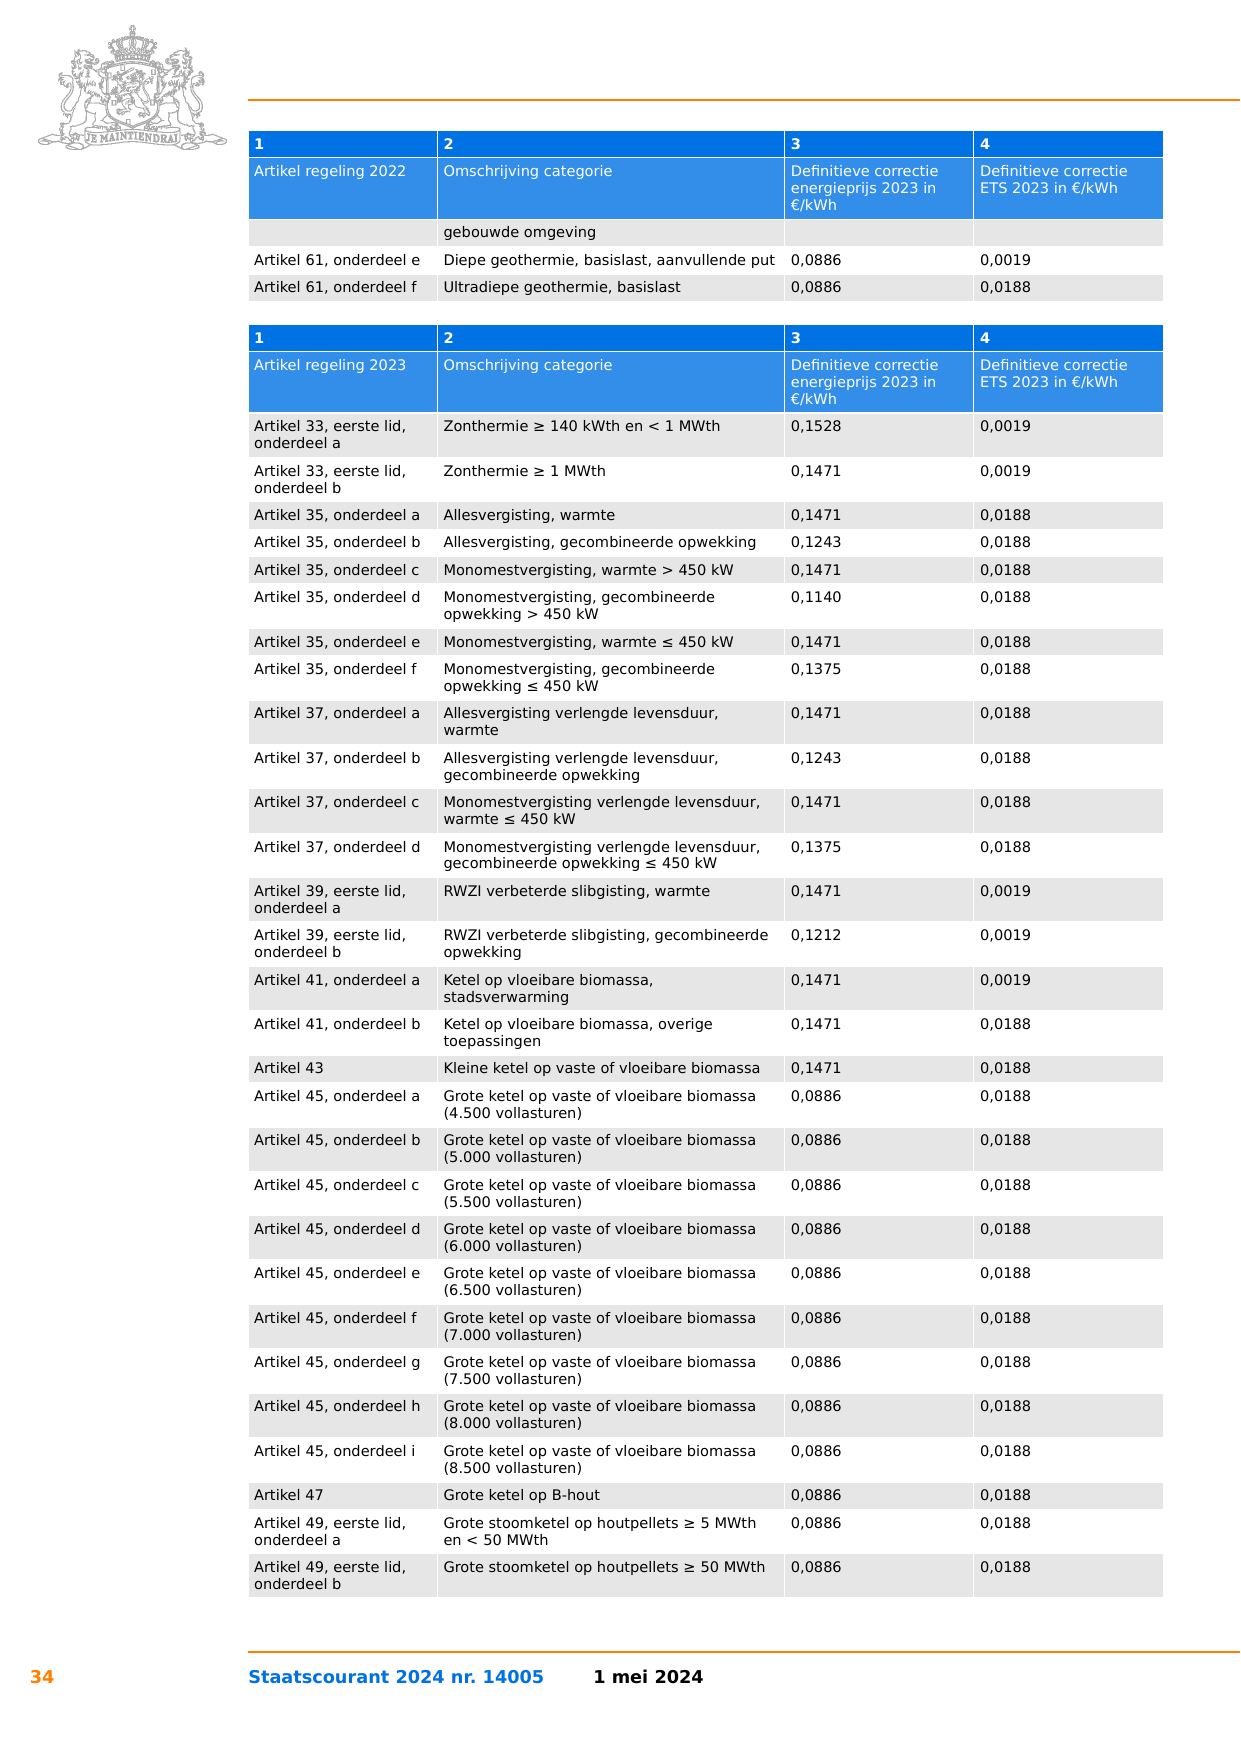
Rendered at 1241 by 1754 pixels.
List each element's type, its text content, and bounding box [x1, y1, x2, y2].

table_cell 0,0188 [974, 1349, 1163, 1393]
table_cell 0,0019 [974, 247, 1163, 273]
table_cell Grote ketel op vaste of vloeibare biomassa (8.500 vollasturen) [438, 1438, 784, 1481]
table_cell Omschrijving categorie [438, 158, 784, 219]
table_cell 0,1471 [785, 789, 973, 833]
table_cell 0,0886 [785, 1438, 973, 1481]
table_cell Grote ketel op vaste of vloeibare biomassa (6.000 vollasturen) [438, 1216, 784, 1259]
table_cell Artikel 35, onderdeel d [249, 585, 437, 628]
table_cell 0,0188 [974, 656, 1163, 699]
table_cell 0,1471 [785, 458, 973, 501]
table_cell Artikel 61, onderdeel f [249, 275, 437, 301]
table_cell Omschrijving categorie [438, 352, 784, 412]
table_cell 0,1471 [785, 701, 973, 744]
table_cell 0,1471 [785, 502, 973, 529]
table_cell 0,0188 [974, 1261, 1163, 1304]
table_cell 0,1243 [785, 745, 973, 788]
table_cell 0,0188 [974, 1011, 1163, 1054]
table_cell Artikel 45, onderdeel b [249, 1128, 437, 1171]
table_cell 0,0886 [785, 1394, 973, 1437]
table_cell Artikel 45, onderdeel i [249, 1438, 437, 1481]
table_cell 0,0188 [974, 745, 1163, 788]
table_cell Artikel 33, eerste lid, onderdeel b [249, 458, 437, 501]
table_cell 0,0886 [785, 1172, 973, 1215]
table_cell 0,0188 [974, 1305, 1163, 1348]
table_cell 0,0188 [974, 585, 1163, 628]
table_header 3 [785, 131, 973, 157]
table_cell Artikel 47 [249, 1483, 437, 1509]
table_cell 0,0886 [785, 1483, 973, 1509]
table_cell Monomestvergisting, warmte > 450 kW [438, 557, 784, 583]
table_cell Monomestvergisting, gecombineerde opwekking ≤ 450 kW [438, 656, 784, 699]
table_cell Ultradiepe geothermie, basislast [438, 275, 784, 301]
table_cell Ketel op vloeibare biomassa, stadsverwarming [438, 967, 784, 1010]
table_cell Artikel 35, onderdeel a [249, 502, 437, 529]
table_cell Definitieve correctie ETS 2023 in €/kWh [974, 158, 1163, 219]
table_cell 0,1471 [785, 629, 973, 655]
table_header 2 [438, 131, 784, 157]
table_cell Grote ketel op vaste of vloeibare biomassa (7.000 vollasturen) [438, 1305, 784, 1348]
table_cell 0,1471 [785, 1056, 973, 1082]
table_cell Artikel 45, onderdeel a [249, 1083, 437, 1126]
table_cell Monomestvergisting verlengde levensduur, gecombineerde opwekking ≤ 450 kW [438, 834, 784, 877]
table_cell Definitieve correctie ETS 2023 in €/kWh [974, 352, 1163, 412]
table_cell RWZI verbeterde slibgisting, gecombineerde opwekking [438, 923, 784, 966]
table_header 1 [249, 131, 437, 157]
table_cell Diepe geothermie, basislast, aanvullende put [438, 247, 784, 273]
table_cell 0,0886 [785, 1261, 973, 1304]
table_cell 0,1375 [785, 834, 973, 877]
table_cell 0,0886 [785, 1305, 973, 1348]
table_cell Grote ketel op vaste of vloeibare biomassa (8.000 vollasturen) [438, 1394, 784, 1437]
table_cell Zonthermie ≥ 1 MWth [438, 458, 784, 501]
table_cell 0,1471 [785, 1011, 973, 1054]
table_cell Artikel 45, onderdeel f [249, 1305, 437, 1348]
table_cell Artikel 41, onderdeel a [249, 967, 437, 1010]
table_cell 0,0188 [974, 789, 1163, 833]
table_cell 0,0886 [785, 1554, 973, 1597]
table_cell Artikel 45, onderdeel e [249, 1261, 437, 1304]
table_cell 0,0188 [974, 629, 1163, 655]
table_cell gebouwde omgeving [438, 220, 784, 246]
table_header 4 [974, 325, 1163, 351]
table_cell 0,0188 [974, 502, 1163, 529]
table_cell Monomestvergisting verlengde levensduur, warmte ≤ 450 kW [438, 789, 784, 833]
table_cell Artikel 49, eerste lid, onderdeel a [249, 1510, 437, 1553]
table_cell [249, 220, 437, 246]
table_cell Artikel 45, onderdeel h [249, 1394, 437, 1437]
table_header 1 [249, 325, 437, 351]
table_cell Artikel 35, onderdeel f [249, 656, 437, 699]
table_cell 0,1471 [785, 878, 973, 921]
table_cell Artikel 35, onderdeel b [249, 530, 437, 556]
table_cell Allesvergisting, warmte [438, 502, 784, 529]
table_cell 0,0886 [785, 247, 973, 273]
table_cell Grote ketel op vaste of vloeibare biomassa (5.500 vollasturen) [438, 1172, 784, 1215]
table_cell Artikel regeling 2023 [249, 352, 437, 412]
table_cell Monomestvergisting, warmte ≤ 450 kW [438, 629, 784, 655]
table_cell 0,0188 [974, 1554, 1163, 1597]
table_cell 0,0188 [974, 275, 1163, 301]
table_cell Artikel 43 [249, 1056, 437, 1082]
table_cell 0,0019 [974, 414, 1163, 457]
table_cell 0,0886 [785, 1349, 973, 1393]
table_cell [785, 220, 973, 246]
table_header 3 [785, 325, 973, 351]
table_cell 0,0188 [974, 1216, 1163, 1259]
table_cell 0,0019 [974, 458, 1163, 501]
table_cell Artikel 37, onderdeel b [249, 745, 437, 788]
table_cell 0,0188 [974, 1128, 1163, 1171]
table_cell 0,1471 [785, 967, 973, 1010]
table_cell [974, 220, 1163, 246]
table_cell Kleine ketel op vaste of vloeibare biomassa [438, 1056, 784, 1082]
table_cell 0,0188 [974, 1438, 1163, 1481]
table_cell 0,0886 [785, 1510, 973, 1553]
table_cell Artikel 37, onderdeel c [249, 789, 437, 833]
table_cell 0,0188 [974, 701, 1163, 744]
table_cell Definitieve correctie energieprijs 2023 in €/kWh [785, 158, 973, 219]
table_cell Grote stoomketel op houtpellets ≥ 5 MWth en < 50 MWth [438, 1510, 784, 1553]
table_header 4 [974, 131, 1163, 157]
table_cell Artikel 41, onderdeel b [249, 1011, 437, 1054]
table_cell Allesvergisting verlengde levensduur, warmte [438, 701, 784, 744]
table_cell 0,0019 [974, 923, 1163, 966]
table_cell Grote stoomketel op houtpellets ≥ 50 MWth [438, 1554, 784, 1597]
table_cell 0,0188 [974, 1483, 1163, 1509]
table_cell Grote ketel op vaste of vloeibare biomassa (5.000 vollasturen) [438, 1128, 784, 1171]
table_cell Artikel 49, eerste lid, onderdeel b [249, 1554, 437, 1597]
table_cell Grote ketel op B-hout [438, 1483, 784, 1509]
table_cell 0,0188 [974, 1172, 1163, 1215]
table_cell Zonthermie ≥ 140 kWth en < 1 MWth [438, 414, 784, 457]
table_cell 0,1243 [785, 530, 973, 556]
table_cell Artikel 61, onderdeel e [249, 247, 437, 273]
table_cell 0,0188 [974, 530, 1163, 556]
table_cell Definitieve correctie energieprijs 2023 in €/kWh [785, 352, 973, 412]
table_cell 0,1140 [785, 585, 973, 628]
table_cell 0,0886 [785, 275, 973, 301]
table_header 2 [438, 325, 784, 351]
table_cell 0,0886 [785, 1128, 973, 1171]
table_cell Artikel 39, eerste lid, onderdeel a [249, 878, 437, 921]
picture [38, 25, 227, 150]
table_cell Allesvergisting verlengde levensduur, gecombineerde opwekking [438, 745, 784, 788]
table_cell Grote ketel op vaste of vloeibare biomassa (6.500 vollasturen) [438, 1261, 784, 1304]
table_cell 0,0188 [974, 557, 1163, 583]
table_cell Artikel 35, onderdeel c [249, 557, 437, 583]
table_cell Artikel 33, eerste lid, onderdeel a [249, 414, 437, 457]
table_cell 0,0886 [785, 1083, 973, 1126]
table_cell Artikel 45, onderdeel d [249, 1216, 437, 1259]
table_cell RWZI verbeterde slibgisting, warmte [438, 878, 784, 921]
table_cell Monomestvergisting, gecombineerde opwekking > 450 kW [438, 585, 784, 628]
table_cell 0,1212 [785, 923, 973, 966]
table_cell 0,0188 [974, 1083, 1163, 1126]
table_cell Artikel 37, onderdeel d [249, 834, 437, 877]
table_cell Grote ketel op vaste of vloeibare biomassa (7.500 vollasturen) [438, 1349, 784, 1393]
table_cell Artikel 39, eerste lid, onderdeel b [249, 923, 437, 966]
table_cell 0,0019 [974, 967, 1163, 1010]
table_cell Artikel regeling 2022 [249, 158, 437, 219]
table_cell 0,0886 [785, 1216, 973, 1259]
table_cell Allesvergisting, gecombineerde opwekking [438, 530, 784, 556]
table_cell 0,0019 [974, 878, 1163, 921]
table_cell Ketel op vloeibare biomassa, overige toepassingen [438, 1011, 784, 1054]
table_cell Artikel 37, onderdeel a [249, 701, 437, 744]
table_cell Grote ketel op vaste of vloeibare biomassa (4.500 vollasturen) [438, 1083, 784, 1126]
table_cell Artikel 45, onderdeel c [249, 1172, 437, 1215]
table_cell 0,0188 [974, 1056, 1163, 1082]
table_cell 0,1471 [785, 557, 973, 583]
table_cell 0,0188 [974, 1510, 1163, 1553]
table_cell 0,1528 [785, 414, 973, 457]
table_cell 0,0188 [974, 834, 1163, 877]
table_cell 0,0188 [974, 1394, 1163, 1437]
table_cell 0,1375 [785, 656, 973, 699]
table_cell Artikel 45, onderdeel g [249, 1349, 437, 1393]
table_cell Artikel 35, onderdeel e [249, 629, 437, 655]
